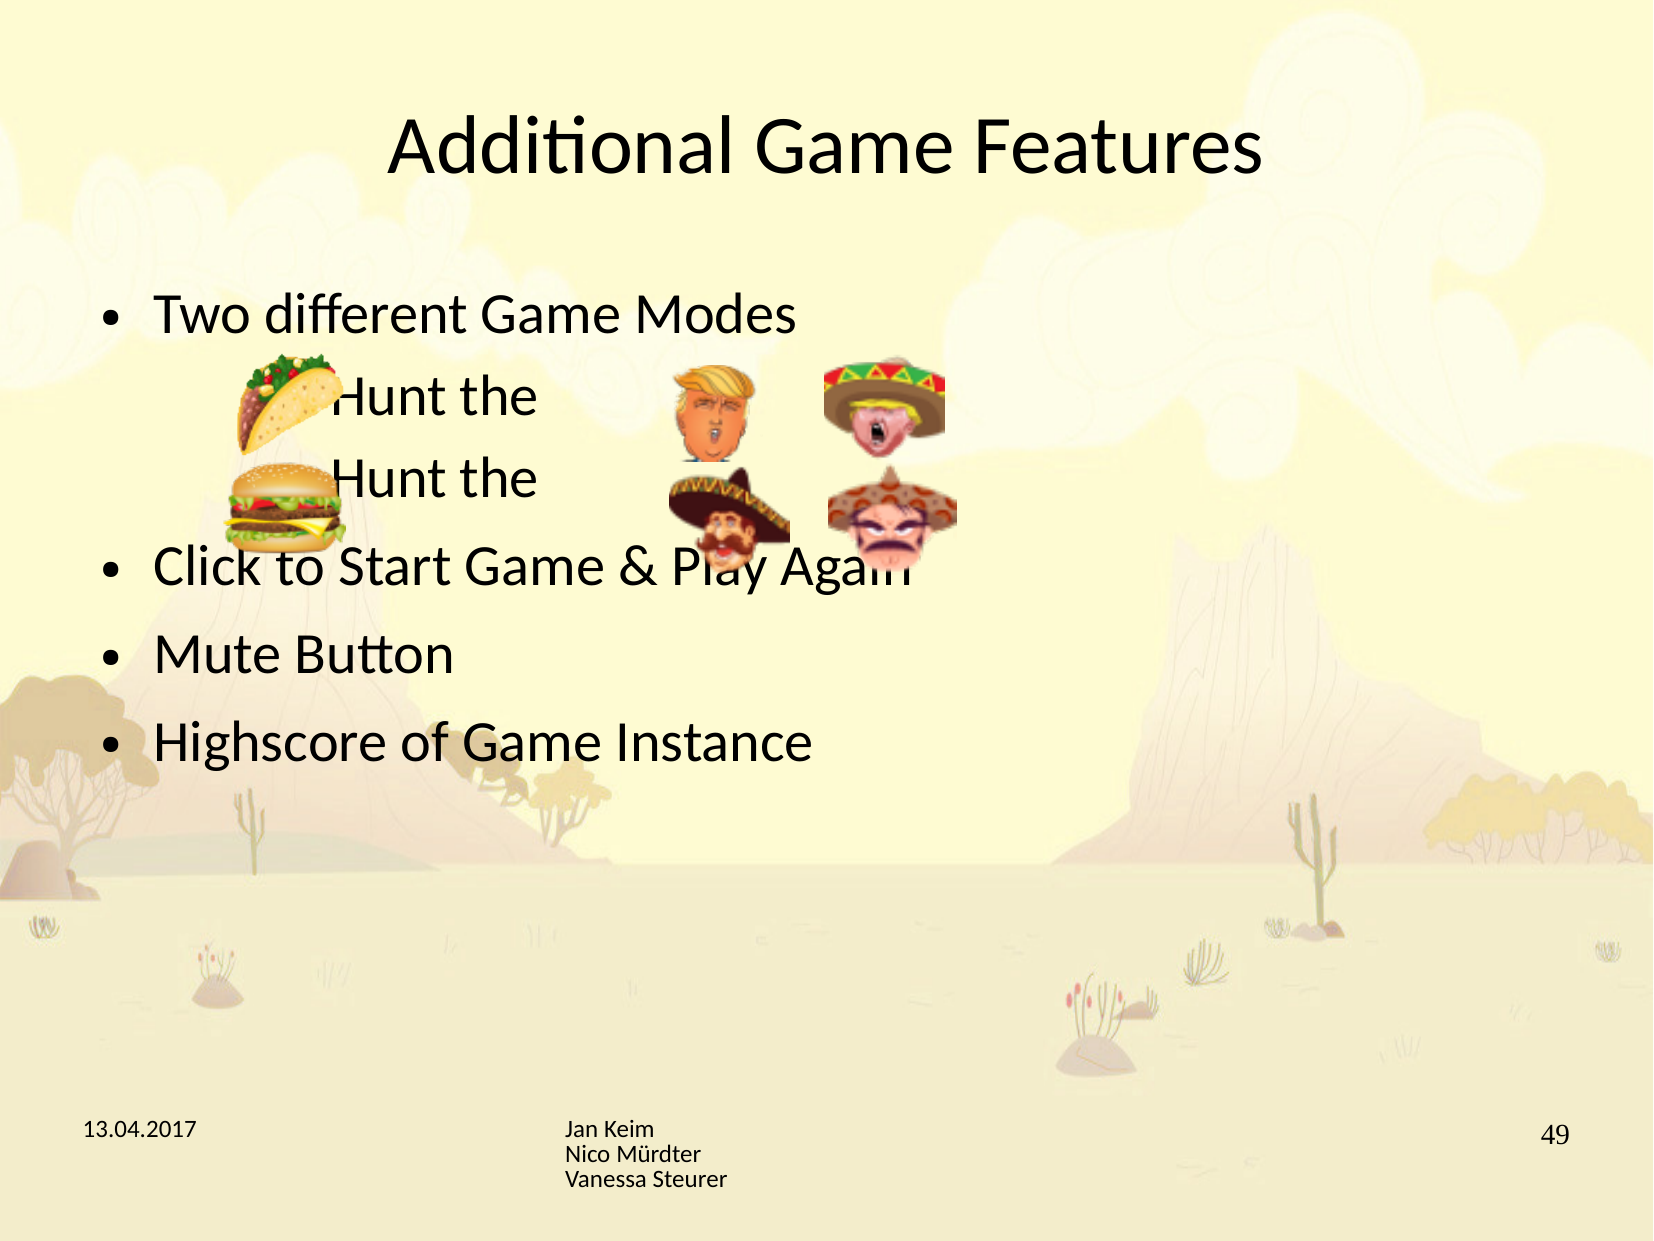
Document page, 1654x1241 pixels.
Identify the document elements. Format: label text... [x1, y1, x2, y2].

list Two different Game Modes Hunt the Hunt the Click to Start Game & Play Again Mute Button Highscore of Game Instance [82, 290, 1571, 1010]
picture [0, 0, 1654, 1241]
title Additional Game Features [82, 49, 1571, 257]
